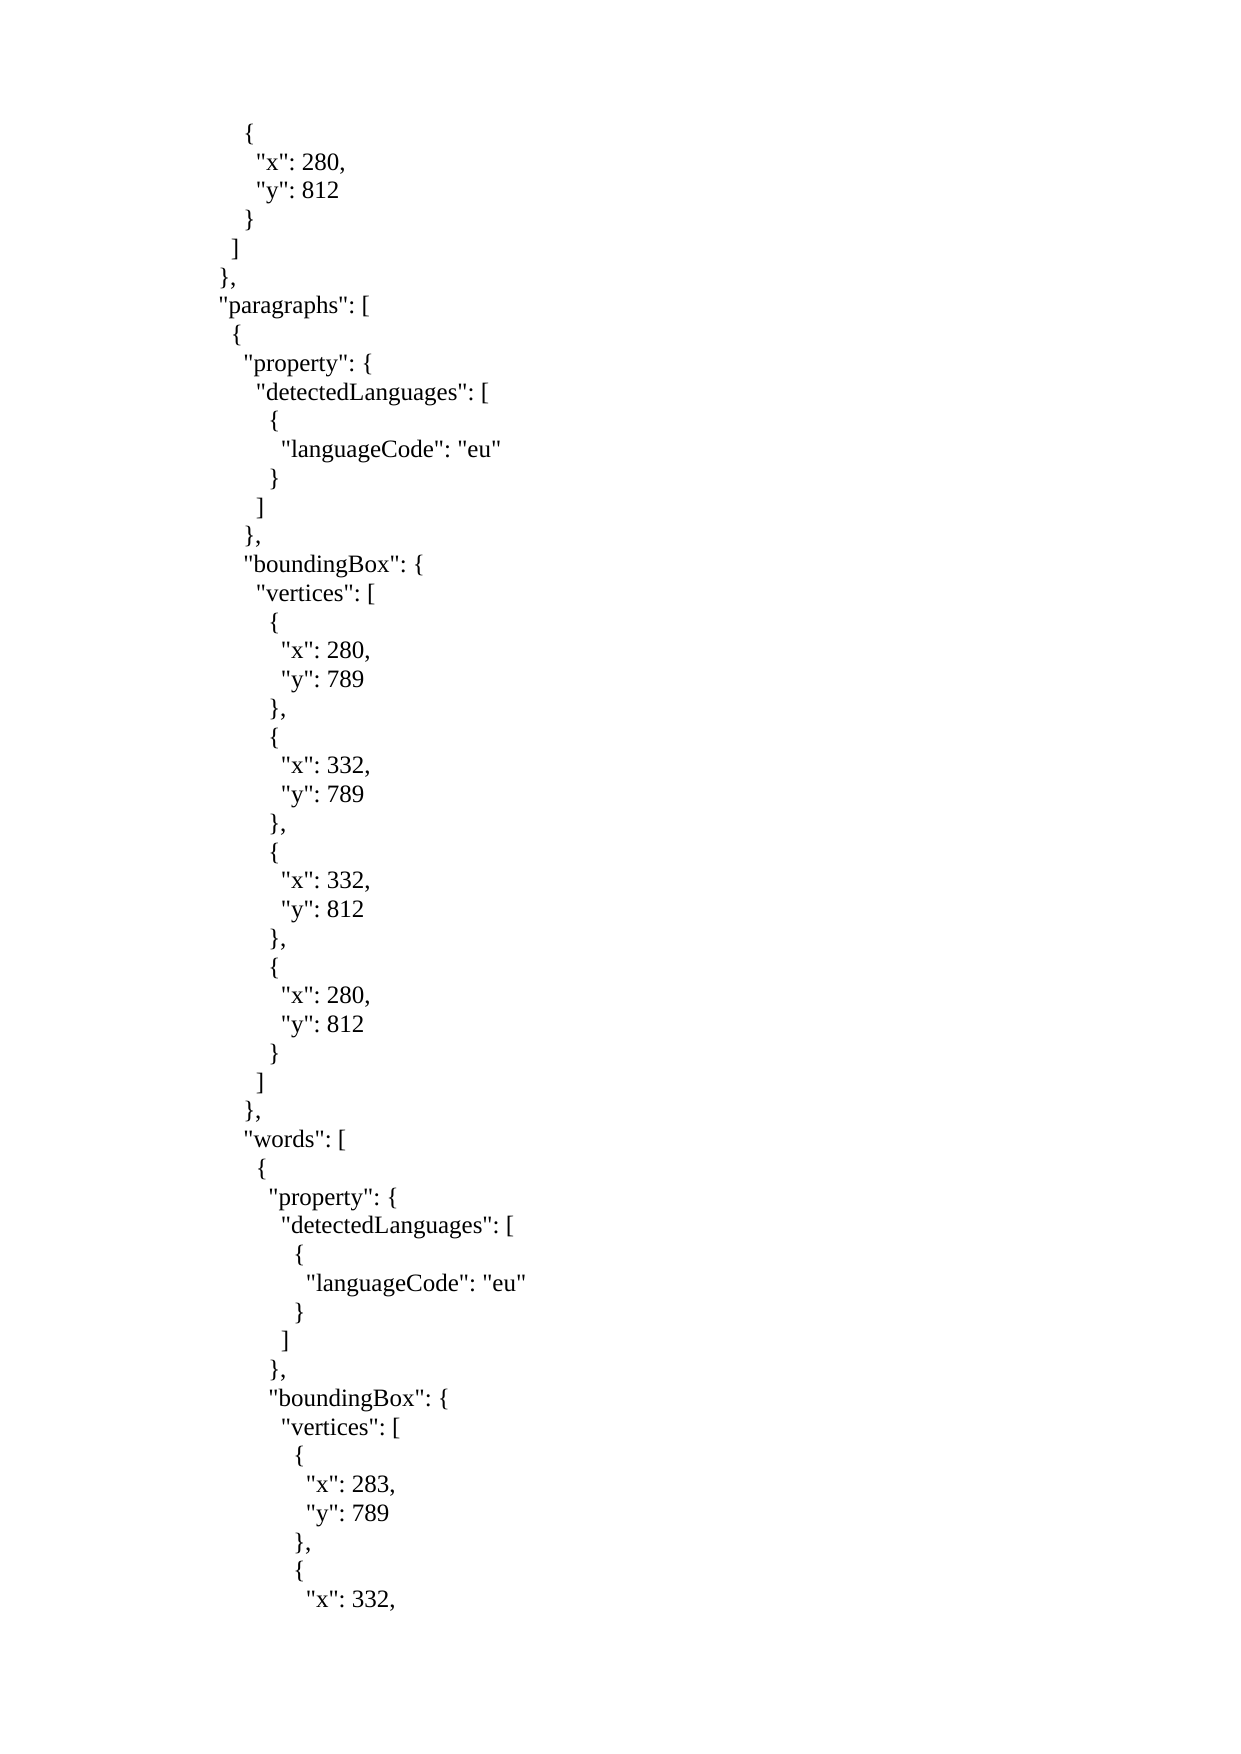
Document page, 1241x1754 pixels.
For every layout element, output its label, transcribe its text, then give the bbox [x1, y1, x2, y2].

text "vertices": [ [118, 578, 1122, 607]
text }, [118, 693, 1122, 722]
text "boundingBox": { [118, 1383, 1122, 1412]
text "y": 789 [118, 1498, 1122, 1527]
text { [118, 1441, 1122, 1469]
text { [118, 1153, 1122, 1182]
text } [118, 204, 1122, 233]
text "y": 789 [118, 664, 1122, 693]
text }, [118, 521, 1122, 549]
text "paragraphs": [ [118, 291, 1122, 319]
text }, [118, 262, 1122, 291]
text { [118, 406, 1122, 434]
text ] [118, 1326, 1122, 1354]
text "x": 280, [118, 636, 1122, 664]
text { [118, 1556, 1122, 1584]
text }, [118, 808, 1122, 837]
text "detectedLanguages": [ [118, 1211, 1122, 1239]
text "languageCode": "eu" [118, 434, 1122, 463]
text { [118, 1239, 1122, 1268]
text "x": 283, [118, 1469, 1122, 1498]
text "property": { [118, 1182, 1122, 1211]
text }, [118, 1354, 1122, 1383]
text { [118, 722, 1122, 751]
text { [118, 952, 1122, 981]
text "x": 280, [118, 147, 1122, 176]
text "property": { [118, 348, 1122, 377]
text { [118, 607, 1122, 636]
text ] [118, 233, 1122, 262]
text { [118, 837, 1122, 866]
text "languageCode": "eu" [118, 1268, 1122, 1297]
text "x": 280, [118, 981, 1122, 1009]
text "x": 332, [118, 751, 1122, 779]
text "boundingBox": { [118, 549, 1122, 578]
text "vertices": [ [118, 1412, 1122, 1441]
text }, [118, 1527, 1122, 1556]
text { [118, 118, 1122, 147]
text "x": 332, [118, 866, 1122, 894]
text } [118, 1038, 1122, 1067]
text }, [118, 1096, 1122, 1124]
text "x": 332, [118, 1584, 1122, 1613]
text } [118, 463, 1122, 492]
text { [118, 319, 1122, 348]
text }, [118, 923, 1122, 952]
text ] [118, 1067, 1122, 1096]
text "detectedLanguages": [ [118, 377, 1122, 406]
text "y": 812 [118, 176, 1122, 204]
text "words": [ [118, 1124, 1122, 1153]
text } [118, 1297, 1122, 1326]
text "y": 812 [118, 1009, 1122, 1038]
text "y": 812 [118, 894, 1122, 923]
text "y": 789 [118, 779, 1122, 808]
text ] [118, 492, 1122, 521]
